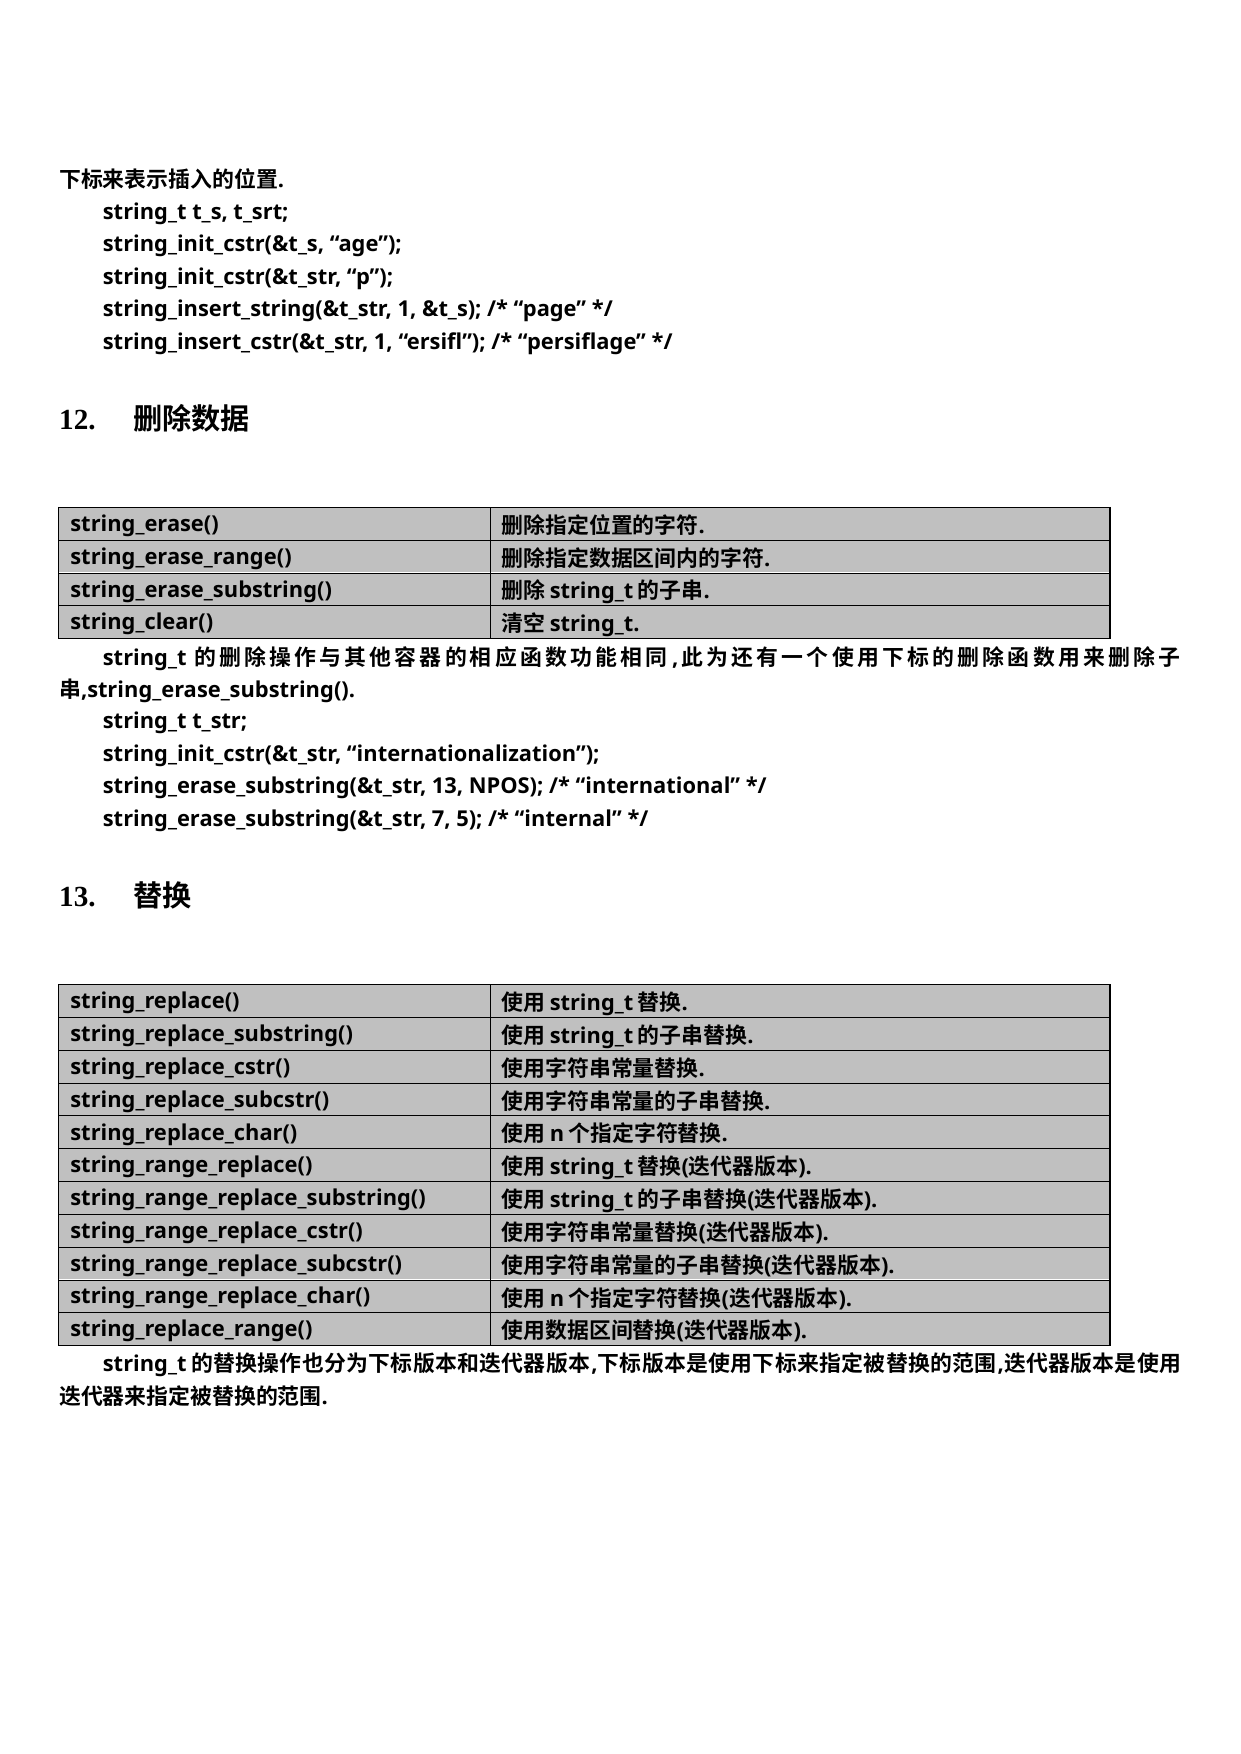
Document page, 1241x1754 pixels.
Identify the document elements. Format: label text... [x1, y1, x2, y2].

text string_init_cstr(&t_s, “age”); [59, 227, 1181, 259]
table_cell 使用数据区间替换(迭代器版本). [491, 1313, 1109, 1345]
text string_t t_str; [59, 704, 1181, 737]
table_cell 使用string_t的子串替换(迭代器版本). [491, 1182, 1109, 1214]
table_cell 使用字符串常量替换. [491, 1051, 1109, 1083]
table_cell string_replace_subcstr() [59, 1084, 490, 1115]
table_cell 使用string_t替换(迭代器版本). [491, 1149, 1109, 1181]
text string_erase_substring(&t_str, 13, NPOS); /* “international” */ [59, 769, 1181, 802]
text string_init_cstr(&t_str, “p”); [59, 259, 1181, 292]
table_header string_replace() [59, 985, 490, 1017]
table_cell 删除string_t的子串. [491, 574, 1109, 605]
table_cell string_range_replace_subcstr() [59, 1248, 490, 1279]
table_cell 使用字符串常量替换(迭代器版本). [491, 1215, 1109, 1247]
table_cell string_erase_substring() [59, 574, 490, 605]
table_cell 使用n个指定字符替换. [491, 1116, 1109, 1148]
text 下标来表示插入的位置. [59, 162, 1181, 194]
text string_insert_cstr(&t_str, 1, “ersifl”); /* “persiflage” */ [59, 324, 1181, 357]
table_cell string_replace_cstr() [59, 1051, 490, 1083]
table_cell string_replace_char() [59, 1116, 490, 1148]
table_cell 使用字符串常量的子串替换(迭代器版本). [491, 1248, 1109, 1279]
table_cell 使用n个指定字符替换(迭代器版本). [491, 1281, 1109, 1312]
table_cell string_erase_range() [59, 541, 490, 572]
table_cell 使用字符串常量的子串替换. [491, 1084, 1109, 1115]
table_cell 使用string_t的子串替换. [491, 1018, 1109, 1050]
table_header string_erase() [59, 508, 490, 540]
table_cell string_replace_range() [59, 1313, 490, 1345]
table_cell string_replace_substring() [59, 1018, 490, 1050]
table_cell 删除指定数据区间内的字符. [491, 541, 1109, 572]
text string_erase_substring(&t_str, 7, 5); /* “internal” */ [59, 802, 1181, 834]
text string_t的删除操作与其他容器的相应函数功能相同,此为还有一个使用下标的删除函数用来删除子串,string_erase_substring(). [59, 639, 1181, 704]
table_cell string_range_replace_char() [59, 1281, 490, 1312]
table_header 删除指定位置的字符. [491, 508, 1109, 540]
table_cell string_range_replace() [59, 1149, 490, 1181]
table_cell string_range_replace_substring() [59, 1182, 490, 1214]
subtitle 删除数据 [59, 384, 1181, 449]
table_header 使用string_t替换. [491, 985, 1109, 1017]
table_cell string_range_replace_cstr() [59, 1215, 490, 1247]
text string_t的替换操作也分为下标版本和迭代器版本,下标版本是使用下标来指定被替换的范围,迭代器版本是使用迭代器来指定被替换的范围. [59, 1346, 1181, 1411]
table_cell 清空string_t. [491, 606, 1109, 638]
table_cell string_clear() [59, 606, 490, 638]
text string_init_cstr(&t_str, “internationalization”); [59, 737, 1181, 769]
subtitle 替换 [59, 861, 1181, 926]
text string_t t_s, t_srt; [59, 194, 1181, 227]
text string_insert_string(&t_str, 1, &t_s); /* “page” */ [59, 292, 1181, 324]
